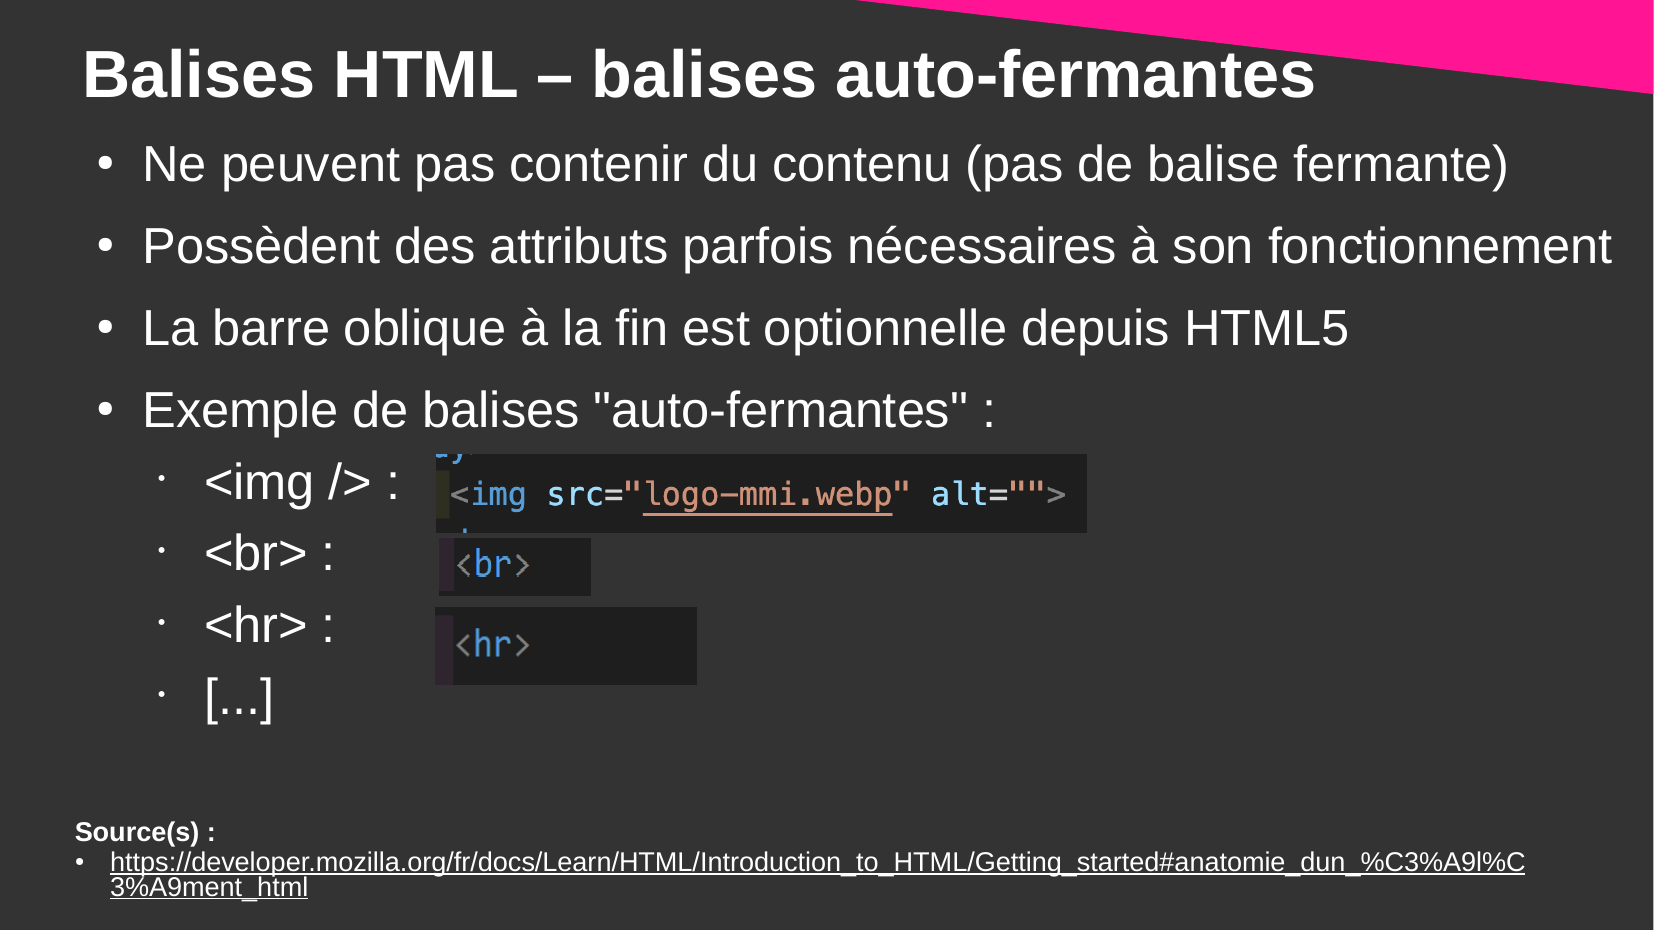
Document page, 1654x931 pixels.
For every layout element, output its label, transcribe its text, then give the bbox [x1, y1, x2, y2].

picture [439, 538, 591, 597]
picture [435, 607, 697, 685]
text_box [855, 0, 1654, 95]
title Balises HTML – balises auto-fermantes [82, 36, 1571, 122]
picture [436, 454, 1087, 533]
text_box Source(s) : https://developer.mozilla.org/fr/docs/Learn/HTML/Introduction_to_HTML/Getting_started#anatomie_dun_%C3%A9l%C3%A9ment_html [59, 809, 1546, 915]
list Ne peuvent pas contenir du contenu (pas de balise fermante) Possèdent des attributs parfois nécessaires à son fonctionnement La barre oblique à la fin est optionnelle depuis HTML5 Exemple de balises "auto-fermantes" : <img /> : <br> : <hr> : [...] [80, 135, 1620, 777]
